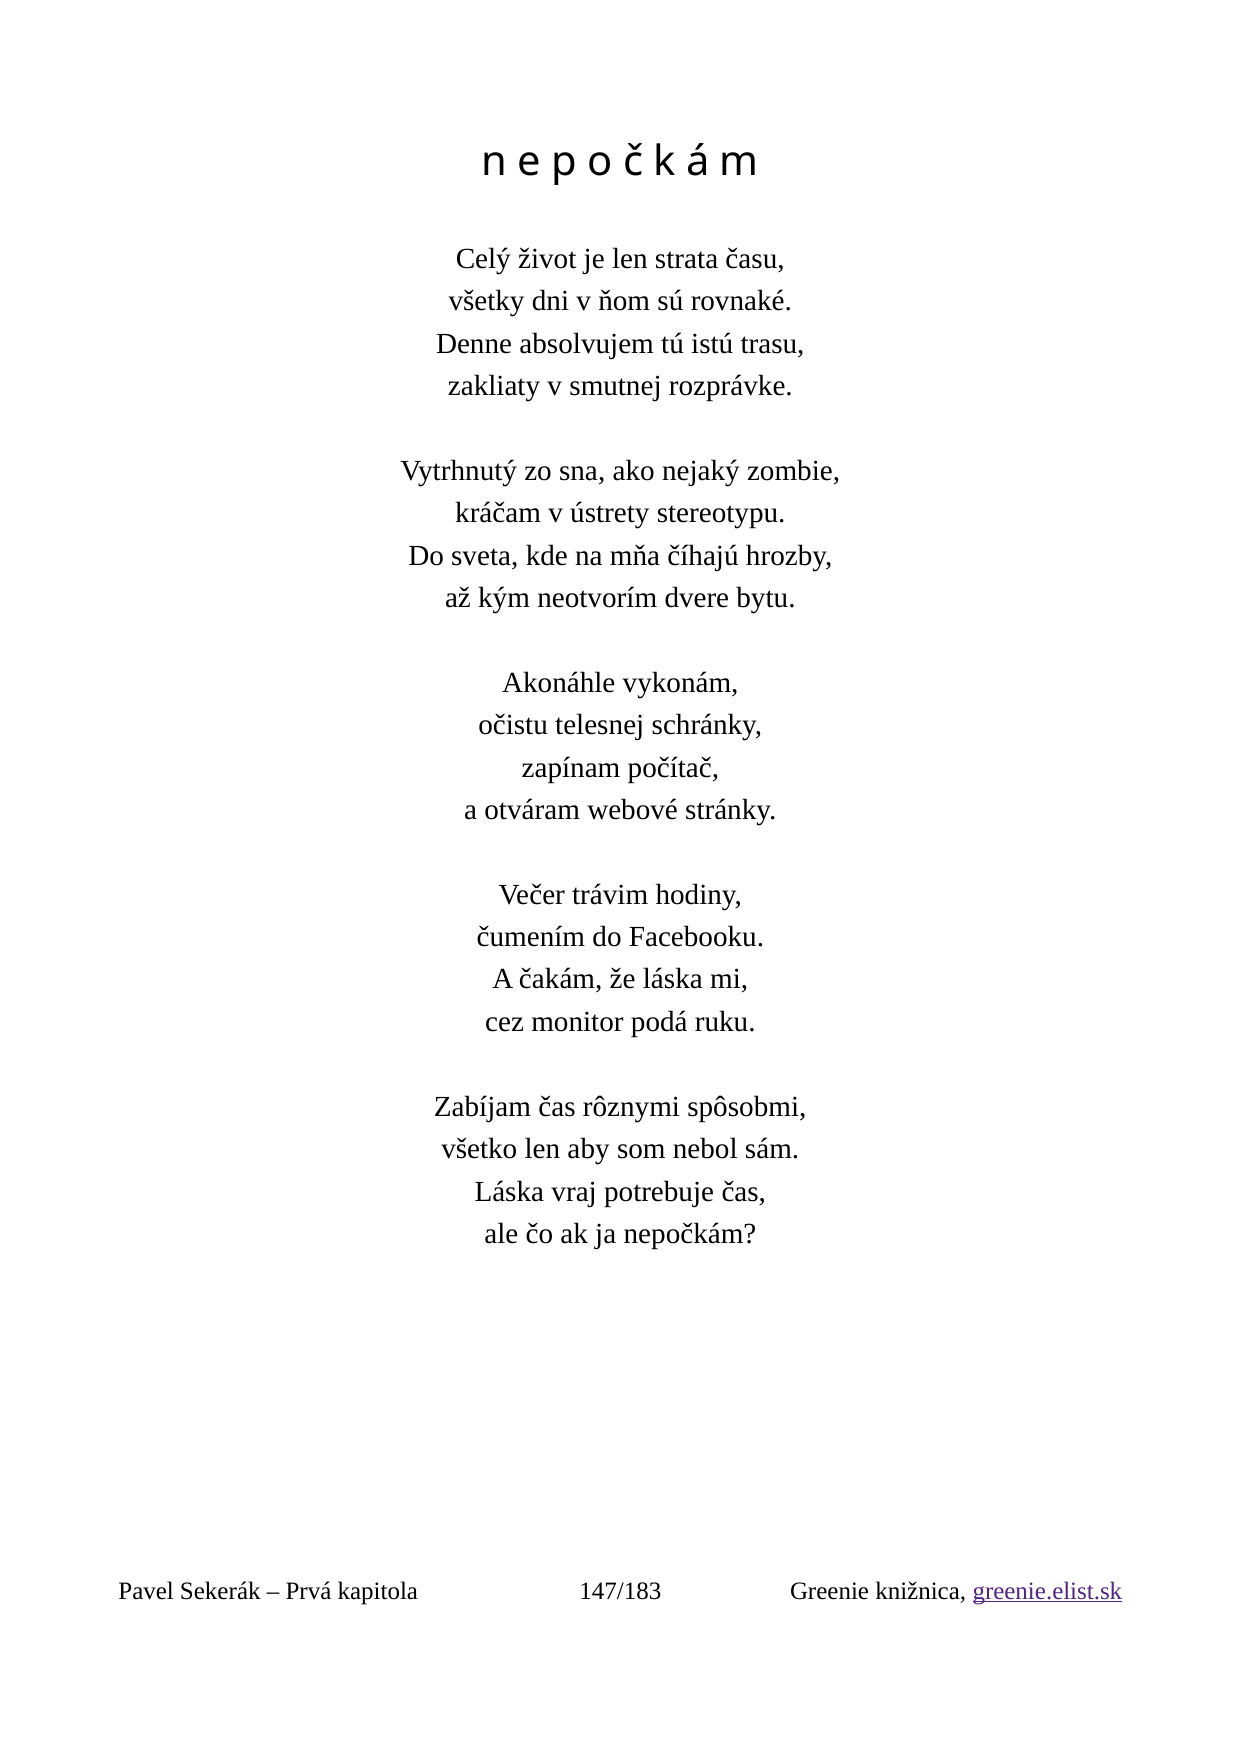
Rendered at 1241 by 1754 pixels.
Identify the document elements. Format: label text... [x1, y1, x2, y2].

text Do sveta, kde na mňa číhajú hrozby, [106, 538, 1134, 571]
text všetko len aby som nebol sám. [106, 1131, 1134, 1165]
text až kým neotvorím dvere bytu. [106, 580, 1134, 614]
text očistu telesnej schránky, [106, 707, 1134, 741]
text kráčam v ústrety stereotypu. [106, 495, 1134, 529]
text cez monitor podá ruku. [106, 1004, 1134, 1038]
text Celý život je len strata času, [106, 241, 1134, 274]
text čumením do Facebooku. [106, 919, 1134, 953]
text zakliaty v smutnej rozprávke. [106, 368, 1134, 402]
text Akonáhle vykonám, [106, 665, 1134, 698]
text zapínam počítač, [106, 750, 1134, 783]
text a otváram webové stránky. [106, 792, 1134, 826]
text všetky dni v ňom sú rovnaké. [106, 283, 1134, 317]
text Zabíjam čas rôznymi spôsobmi, [106, 1089, 1134, 1122]
text ale čo ak ja nepočkám? [106, 1216, 1134, 1249]
text A čakám, že láska mi, [106, 962, 1134, 995]
text Denne absolvujem tú istú trasu, [106, 326, 1134, 359]
text Večer trávim hodiny, [106, 877, 1134, 910]
subtitle nepočkám [106, 131, 1134, 188]
text Láska vraj potrebuje čas, [106, 1174, 1134, 1207]
text Vytrhnutý zo sna, ako nejaký zombie, [106, 453, 1134, 486]
